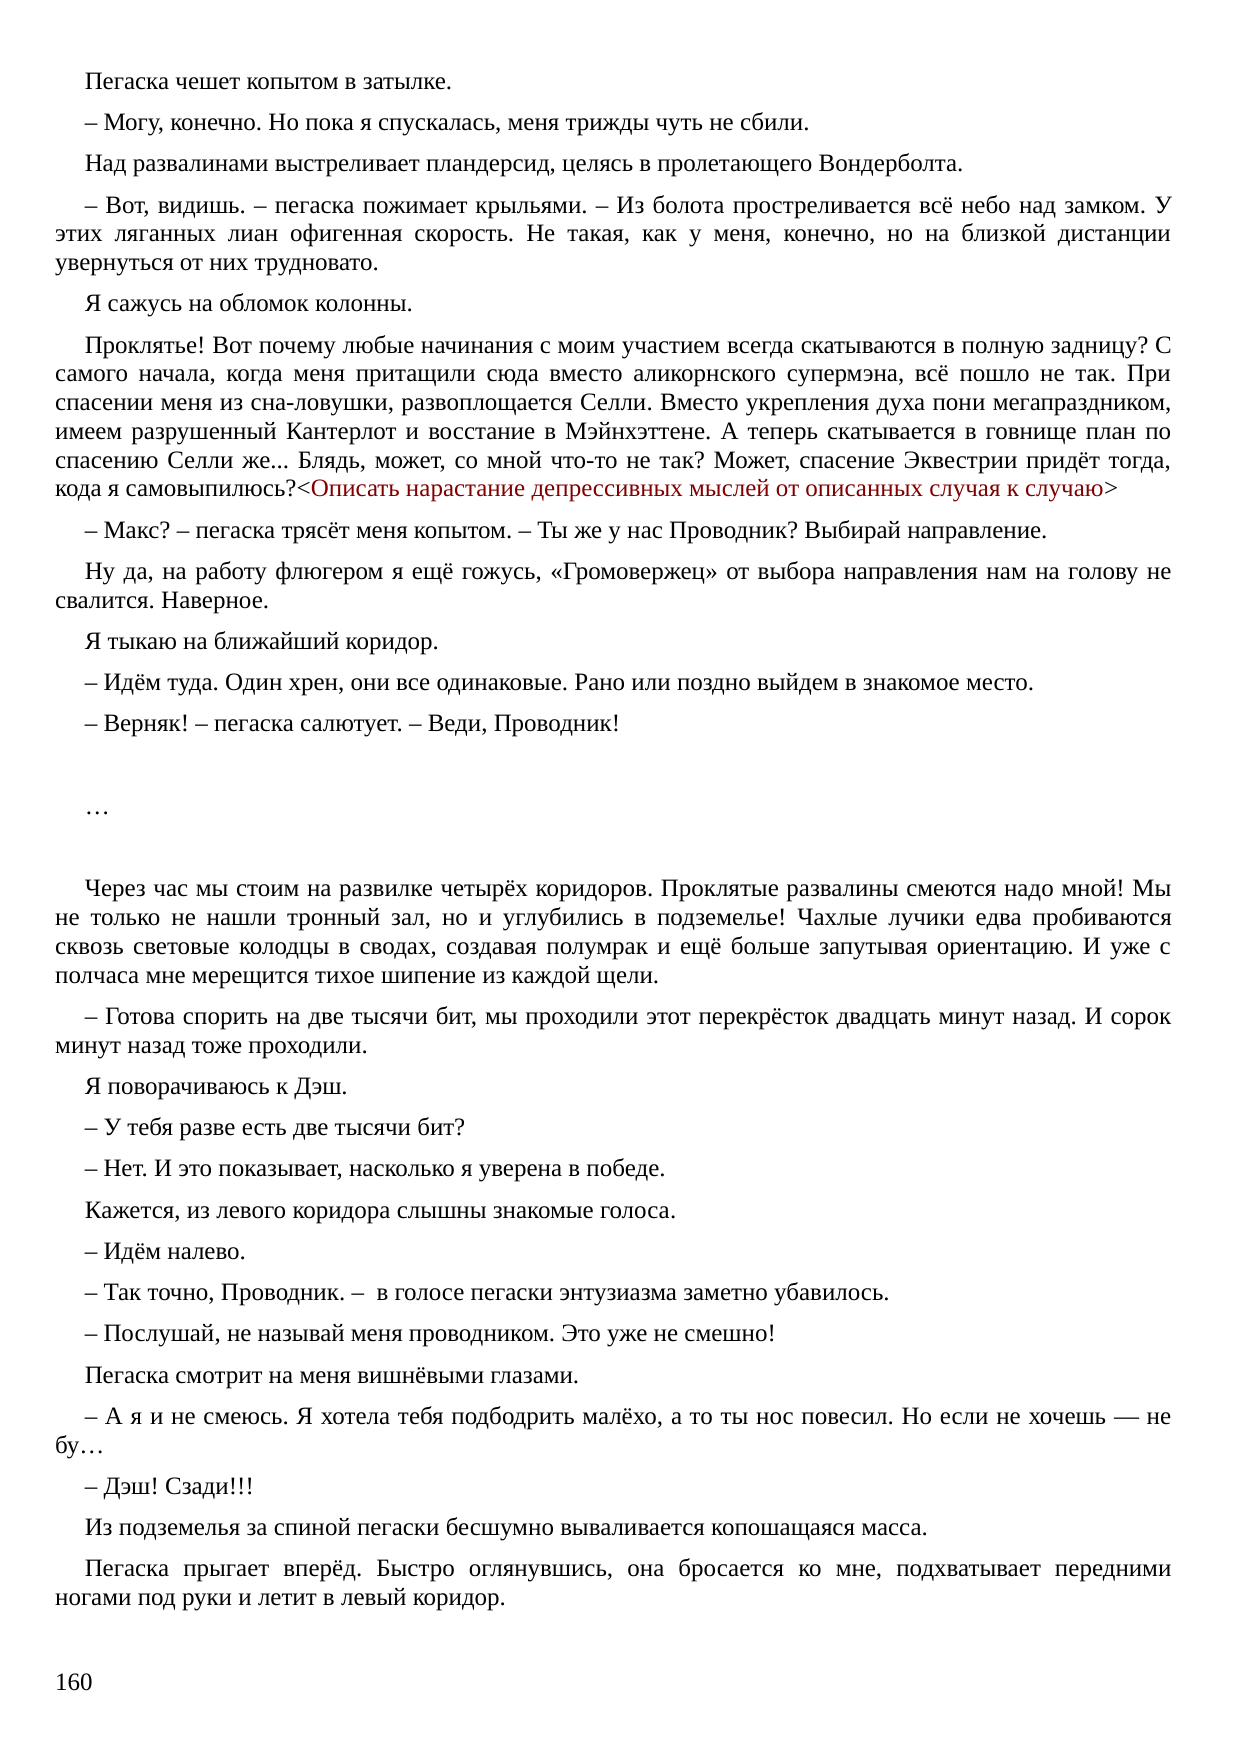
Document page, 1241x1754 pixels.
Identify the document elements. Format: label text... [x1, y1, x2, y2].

text – Готова спорить на две тысячи бит, мы проходили этот перекрёсток двадцать минут назад. И сорок минут назад тоже проходили. [55, 1001, 1173, 1058]
text – Дэш! Сзади!!! [55, 1471, 1173, 1500]
text Пегаска прыгает вперёд. Быстро оглянувшись, она бросается ко мне, подхватывает передними ногами под руки и летит в левый коридор. [55, 1553, 1173, 1611]
text – Послушай, не называй меня проводником. Это уже не смешно! [55, 1318, 1173, 1347]
text – Идём туда. Один хрен, они все одинаковые. Рано или поздно выйдем в знакомое место. [55, 667, 1173, 696]
text – Вот, видишь. – пегаска пожимает крыльями. – Из болота простреливается всё небо над замком. У этих ляганных лиан офигенная скорость. Не такая, как у меня, конечно, но на близкой дистанции увернуться от них трудновато. [55, 190, 1173, 276]
text – А я и не смеюсь. Я хотела тебя подбодрить малёхо, а то ты нос повесил. Но если не хочешь — не бу… [55, 1401, 1173, 1458]
text – Идём налево. [55, 1236, 1173, 1265]
text Проклятье! Вот почему любые начинания с моим участием всегда скатываются в полную задницу? С самого начала, когда меня притащили сюда вместо аликорнского супермэна, всё пошло не так. При спасении меня из сна-ловушки, развоплощается Селли. Вместо укрепления духа пони мегапраздником, имеем разрушенный Кантерлот и восстание в Мэйнхэттене. А теперь скатывается в говнище план по спасению Селли же... Блядь, может, со мной что-то не так? Может, спасение Эквестрии придёт тогда, кода я самовыпилюсь?<Описать нарастание депрессивных мыслей от описанных случая к случаю> [55, 330, 1173, 502]
text Из подземелья за спиной пегаски бесшумно вываливается копошащаяся масса. [55, 1512, 1173, 1541]
text Пегаска смотрит на меня вишнёвыми глазами. [55, 1360, 1173, 1388]
text – Могу, конечно. Но пока я спускалась, меня трижды чуть не сбили. [55, 107, 1173, 136]
text Я сажусь на обломок колонны. [55, 288, 1173, 317]
text – Верняк! – пегаска салютует. – Веди, Проводник! [55, 708, 1173, 737]
text – Макс? – пегаска трясёт меня копытом. – Ты же у нас Проводник? Выбирай направление. [55, 515, 1173, 543]
text Я поворачиваюсь к Дэш. [55, 1071, 1173, 1100]
text Над развалинами выстреливает пландерсид, целясь в пролетающего Вондерболта. [55, 148, 1173, 177]
text Кажется, из левого коридора слышны знакомые голоса. [55, 1195, 1173, 1223]
text Я тыкаю на ближайший коридор. [55, 626, 1173, 655]
text Пегаска чешет копытом в затылке. [55, 66, 1173, 95]
text … [55, 791, 1173, 820]
text – У тебя разве есть две тысячи бит? [55, 1112, 1173, 1141]
text Ну да, на работу флюгером я ещё гожусь, «Громовержец» от выбора направления нам на голову не свалится. Наверное. [55, 556, 1173, 613]
text – Нет. И это показывает, насколько я уверена в победе. [55, 1153, 1173, 1182]
text – Так точно, Проводник. – в голосе пегаски энтузиазма заметно убавилось. [55, 1277, 1173, 1306]
text Через час мы стоим на развилке четырёх коридоров. Проклятые развалины смеются надо мной! Мы не только не нашли тронный зал, но и углубились в подземелье! Чахлые лучики едва пробиваются сквозь световые колодцы в сводах, создавая полумрак и ещё больше запутывая ориентацию. И уже с полчаса мне мерещится тихое шипение из каждой щели. [55, 873, 1173, 988]
